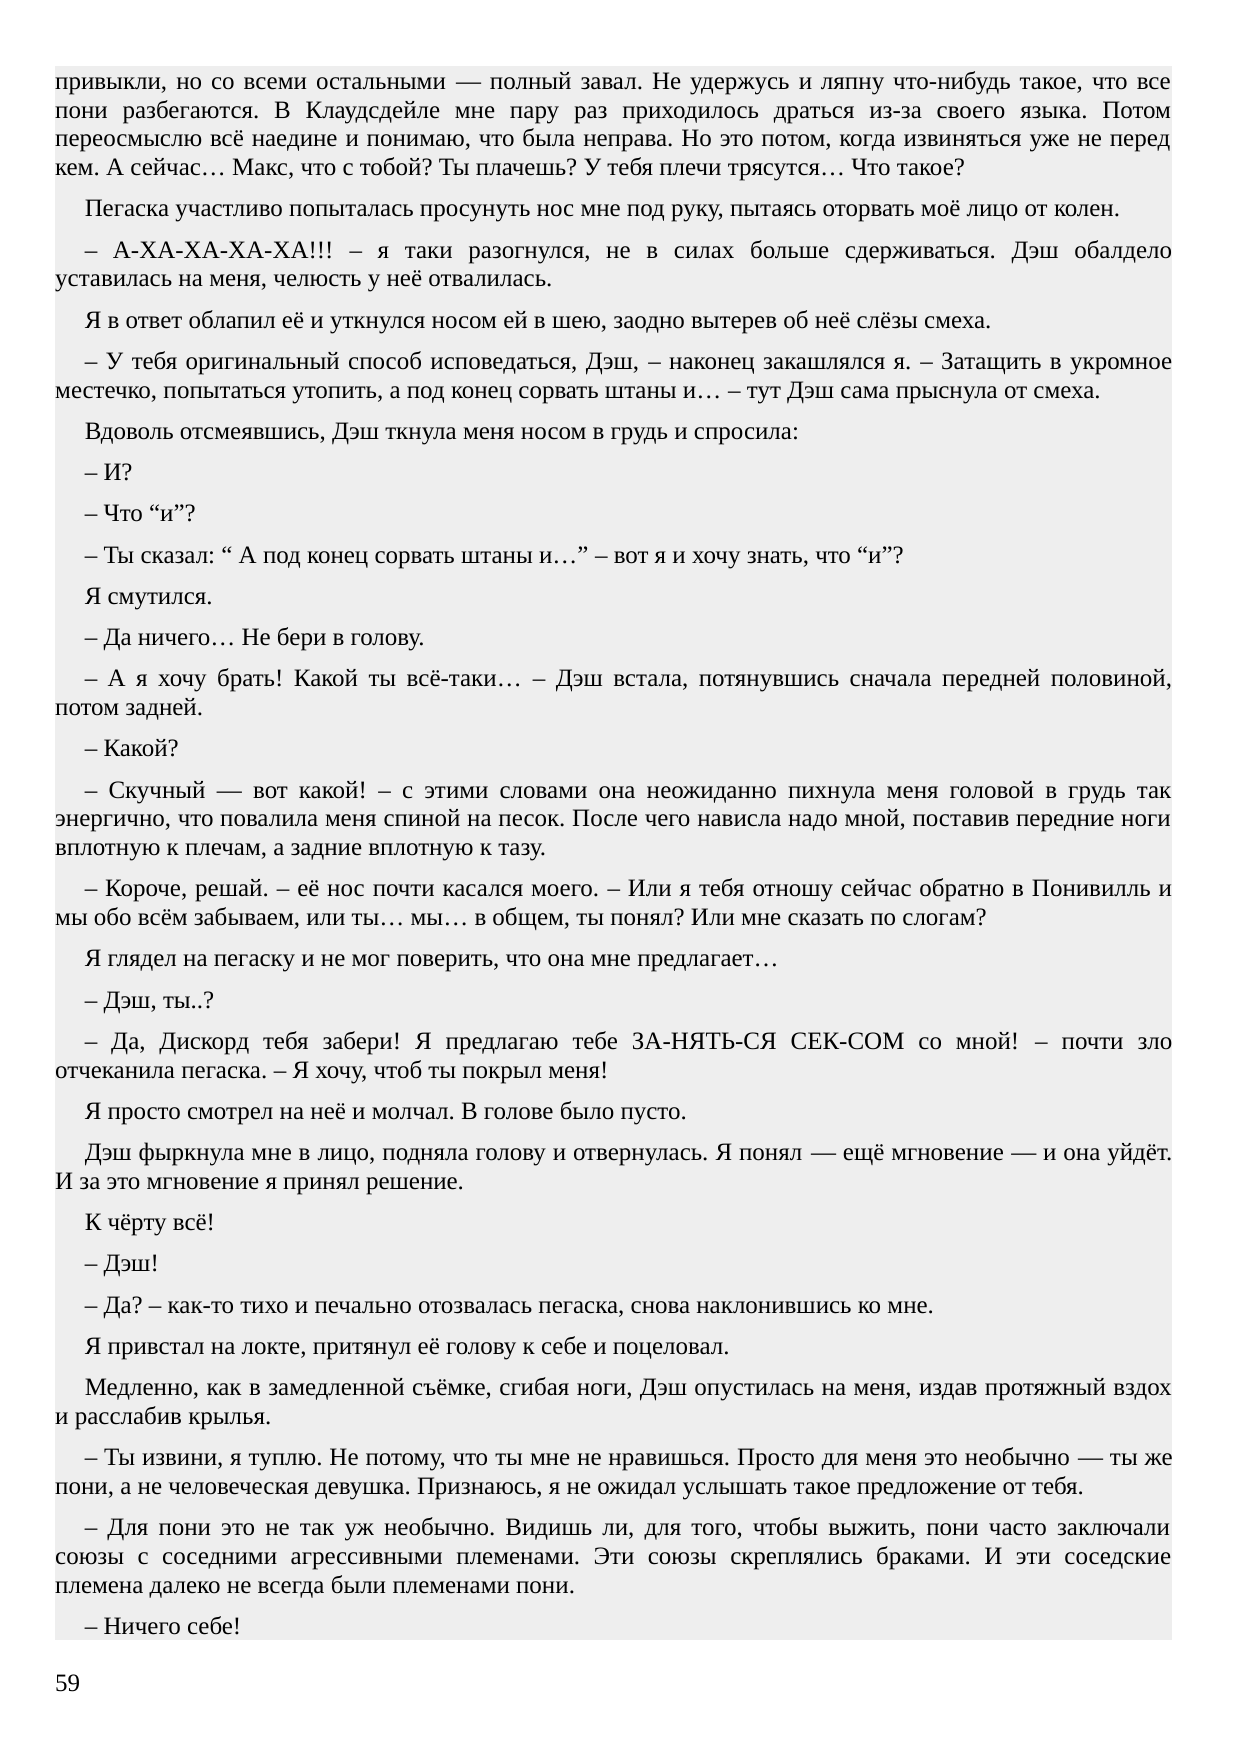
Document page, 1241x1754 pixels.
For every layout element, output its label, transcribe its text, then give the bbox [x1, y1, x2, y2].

text – А я хочу брать! Какой ты всё-таки… – Дэш встала, потянувшись сначала передней половиной, потом задней. [55, 663, 1172, 721]
text Я привстал на локте, притянул её голову к себе и поцеловал. [55, 1331, 1172, 1360]
text – И? [55, 457, 1172, 486]
text Медленно, как в замедленной съёмке, сгибая ноги, Дэш опустилась на меня, издав протяжный вздох и расслабив крылья. [55, 1372, 1172, 1430]
text Пегаска участливо попыталась просунуть нос мне под руку, пытаясь оторвать моё лицо от колен. [55, 193, 1172, 222]
text – Дэш! [55, 1248, 1172, 1277]
text Я просто смотрел на неё и молчал. В голове было пусто. [55, 1096, 1172, 1125]
text – Ничего себе! [55, 1611, 1172, 1640]
text – У тебя оригинальный способ исповедаться, Дэш, – наконец закашлялся я. – Затащить в укромное местечко, попытаться утопить, а под конец сорвать штаны и… – тут Дэш сама прыснула от смеха. [55, 346, 1172, 403]
text – Ты сказал: “ А под конец сорвать штаны и…” – вот я и хочу знать, что “и”? [55, 540, 1172, 568]
text – Дэш, ты..? [55, 985, 1172, 1013]
text – Ты извини, я туплю. Не потому, что ты мне не нравишься. Просто для меня это необычно — ты же пони, а не человеческая девушка. Признаюсь, я не ожидал услышать такое предложение от тебя. [55, 1442, 1172, 1500]
text привыкли, но со всеми остальными — полный завал. Не удержусь и ляпну что-нибудь такое, что все пони разбегаются. В Клаудсдейле мне пару раз приходилось драться из-за своего языка. Потом переосмыслю всё наедине и понимаю, что была неправа. Но это потом, когда извиняться уже не перед кем. А сейчас… Макс, что с тобой? Ты плачешь? У тебя плечи трясутся… Что такое? [55, 66, 1172, 181]
text – Да, Дискорд тебя забери! Я предлагаю тебе ЗА-НЯТЬ-СЯ СЕК-СОМ со мной! – почти зло отчеканила пегаска. – Я хочу, чтоб ты покрыл меня! [55, 1026, 1172, 1083]
text Я глядел на пегаску и не мог поверить, что она мне предлагает… [55, 943, 1172, 972]
text – Что “и”? [55, 498, 1172, 527]
text – А-ХА-ХА-ХА-ХА!!! – я таки разогнулся, не в силах больше сдерживаться. Дэш обалдело уставилась на меня, челюсть у неё отвалилась. [55, 235, 1172, 292]
text Я в ответ облапил её и уткнулся носом ей в шею, заодно вытерев об неё слёзы смеха. [55, 305, 1172, 333]
text Вдоволь отсмеявшись, Дэш ткнула меня носом в грудь и спросила: [55, 416, 1172, 445]
text – Да? – как-то тихо и печально отозвалась пегаска, снова наклонившись ко мне. [55, 1290, 1172, 1318]
text Дэш фыркнула мне в лицо, подняла голову и отвернулась. Я понял — ещё мгновение — и она уйдёт. И за это мгновение я принял решение. [55, 1137, 1172, 1195]
text – Короче, решай. – её нос почти касался моего. – Или я тебя отношу сейчас обратно в Понивилль и мы обо всём забываем, или ты… мы… в общем, ты понял? Или мне сказать по слогам? [55, 873, 1172, 931]
text Я смутился. [55, 581, 1172, 610]
text – Да ничего… Не бери в голову. [55, 622, 1172, 651]
text – Скучный — вот какой! – с этими словами она неожиданно пихнула меня головой в грудь так энергично, что повалила меня спиной на песок. После чего нависла надо мной, поставив передние ноги вплотную к плечам, а задние вплотную к тазу. [55, 775, 1172, 861]
text К чёрту всё! [55, 1207, 1172, 1236]
text – Какой? [55, 733, 1172, 762]
text – Для пони это не так уж необычно. Видишь ли, для того, чтобы выжить, пони часто заключали союзы с соседними агрессивными племенами. Эти союзы скреплялись браками. И эти соседские племена далеко не всегда были племенами пони. [55, 1512, 1172, 1598]
